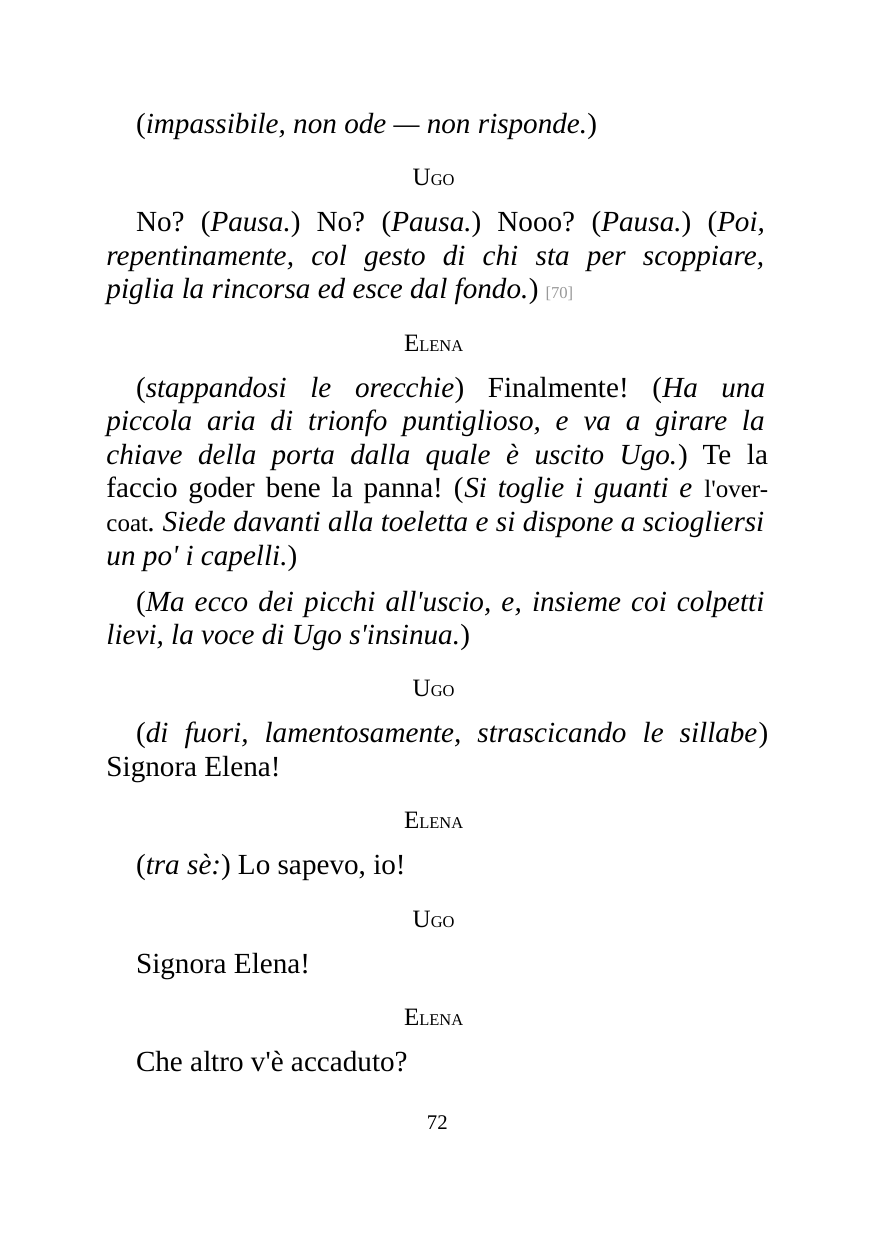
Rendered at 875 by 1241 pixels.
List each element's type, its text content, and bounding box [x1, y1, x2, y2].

text Ugo [106, 900, 768, 933]
text Signora Elena! [106, 946, 768, 979]
text Elena [106, 324, 768, 357]
text Elena [106, 998, 768, 1032]
text (di fuori, lamentosamente, strascicando le sillabe) Signora Elena! [106, 716, 768, 783]
text Che altro v'è accaduto? [106, 1044, 768, 1078]
text No? (Pausa.) No? (Pausa.) Nooo? (Pausa.) (Poi, repentinamente, col gesto di chi sta per scoppiare, piglia la rincorsa ed esce dal fondo.) [70] [106, 204, 768, 305]
text (stappandosi le orecchie) Finalmente! (Ha una piccola aria di trionfo puntiglioso, e va a girare la chiave della porta dalla quale è uscito Ugo.) Te la faccio goder bene la panna! (Si toglie i guanti e l'over-coat. Siede davanti alla toeletta e si dispone a sciogliersi un po' i capelli.) [106, 370, 768, 571]
text Elena [106, 801, 768, 835]
text (tra sè:) Lo sapevo, io! [106, 847, 768, 881]
text (Ma ecco dei picchi all'uscio, e, insieme coi colpetti lievi, la voce di Ugo s'insinua.) [106, 584, 768, 651]
text Ugo [106, 158, 768, 192]
text (impassibile, non ode — non risponde.) [106, 106, 768, 140]
text Ugo [106, 669, 768, 703]
